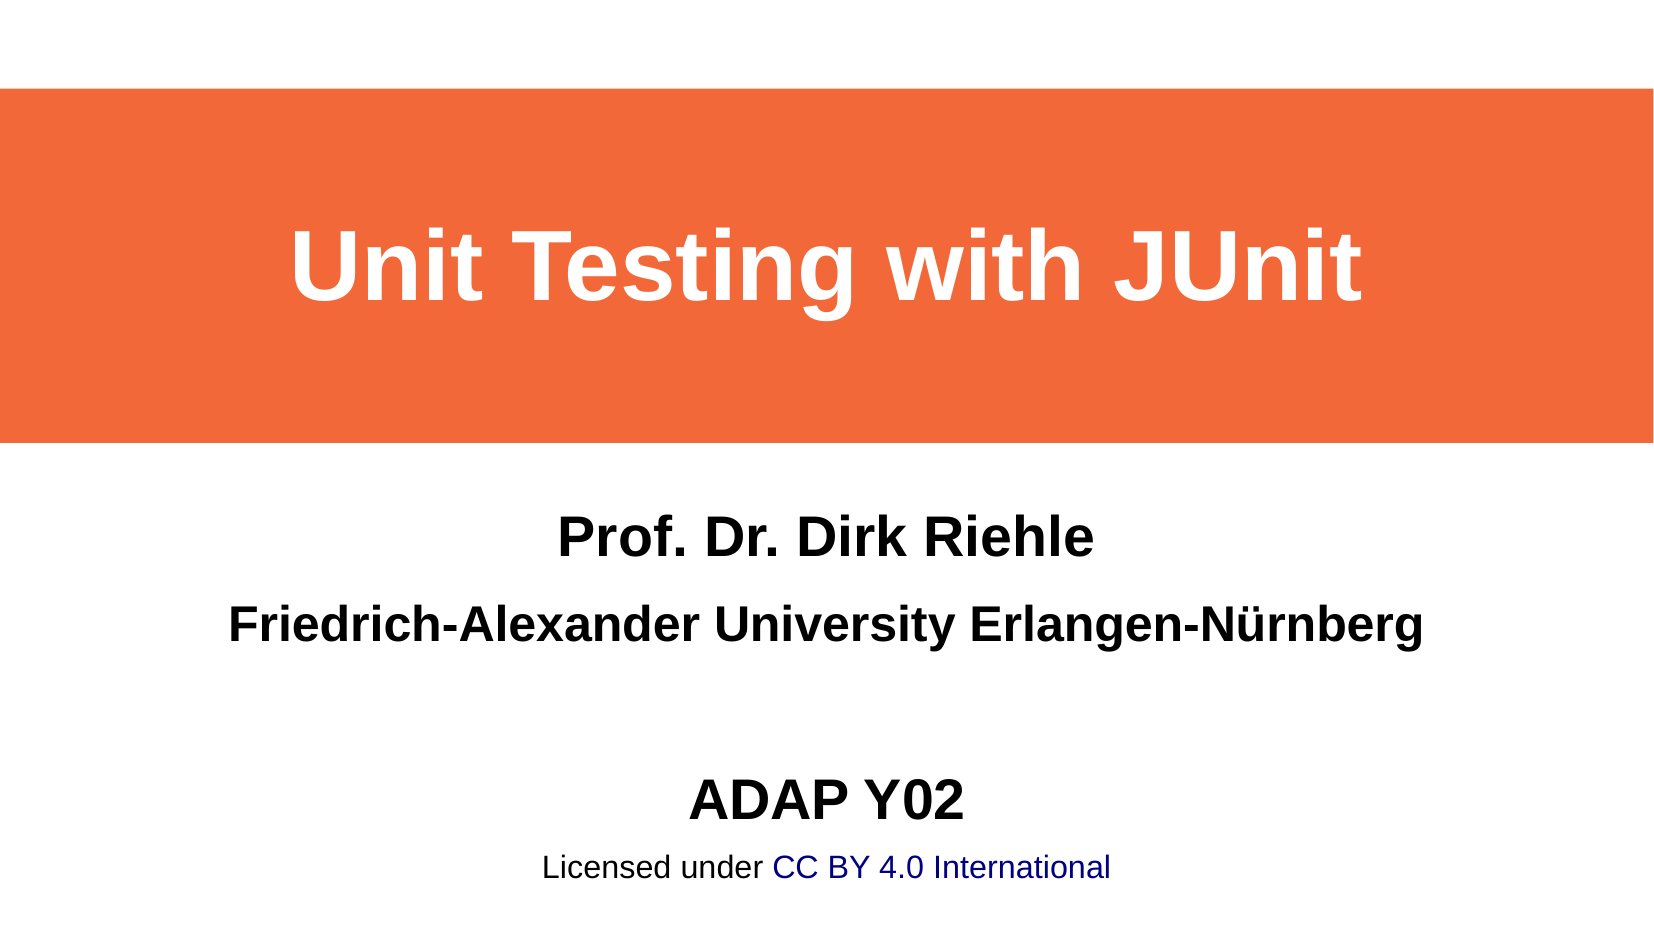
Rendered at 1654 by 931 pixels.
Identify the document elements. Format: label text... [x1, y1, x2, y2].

subtitle Prof. Dr. Dirk Riehle Friedrich-Alexander University Erlangen-Nürnberg ADAP Y02 Licensed under CC BY 4.0 International [29, 472, 1625, 886]
title Unit Testing with JUnit [0, 88, 1654, 443]
